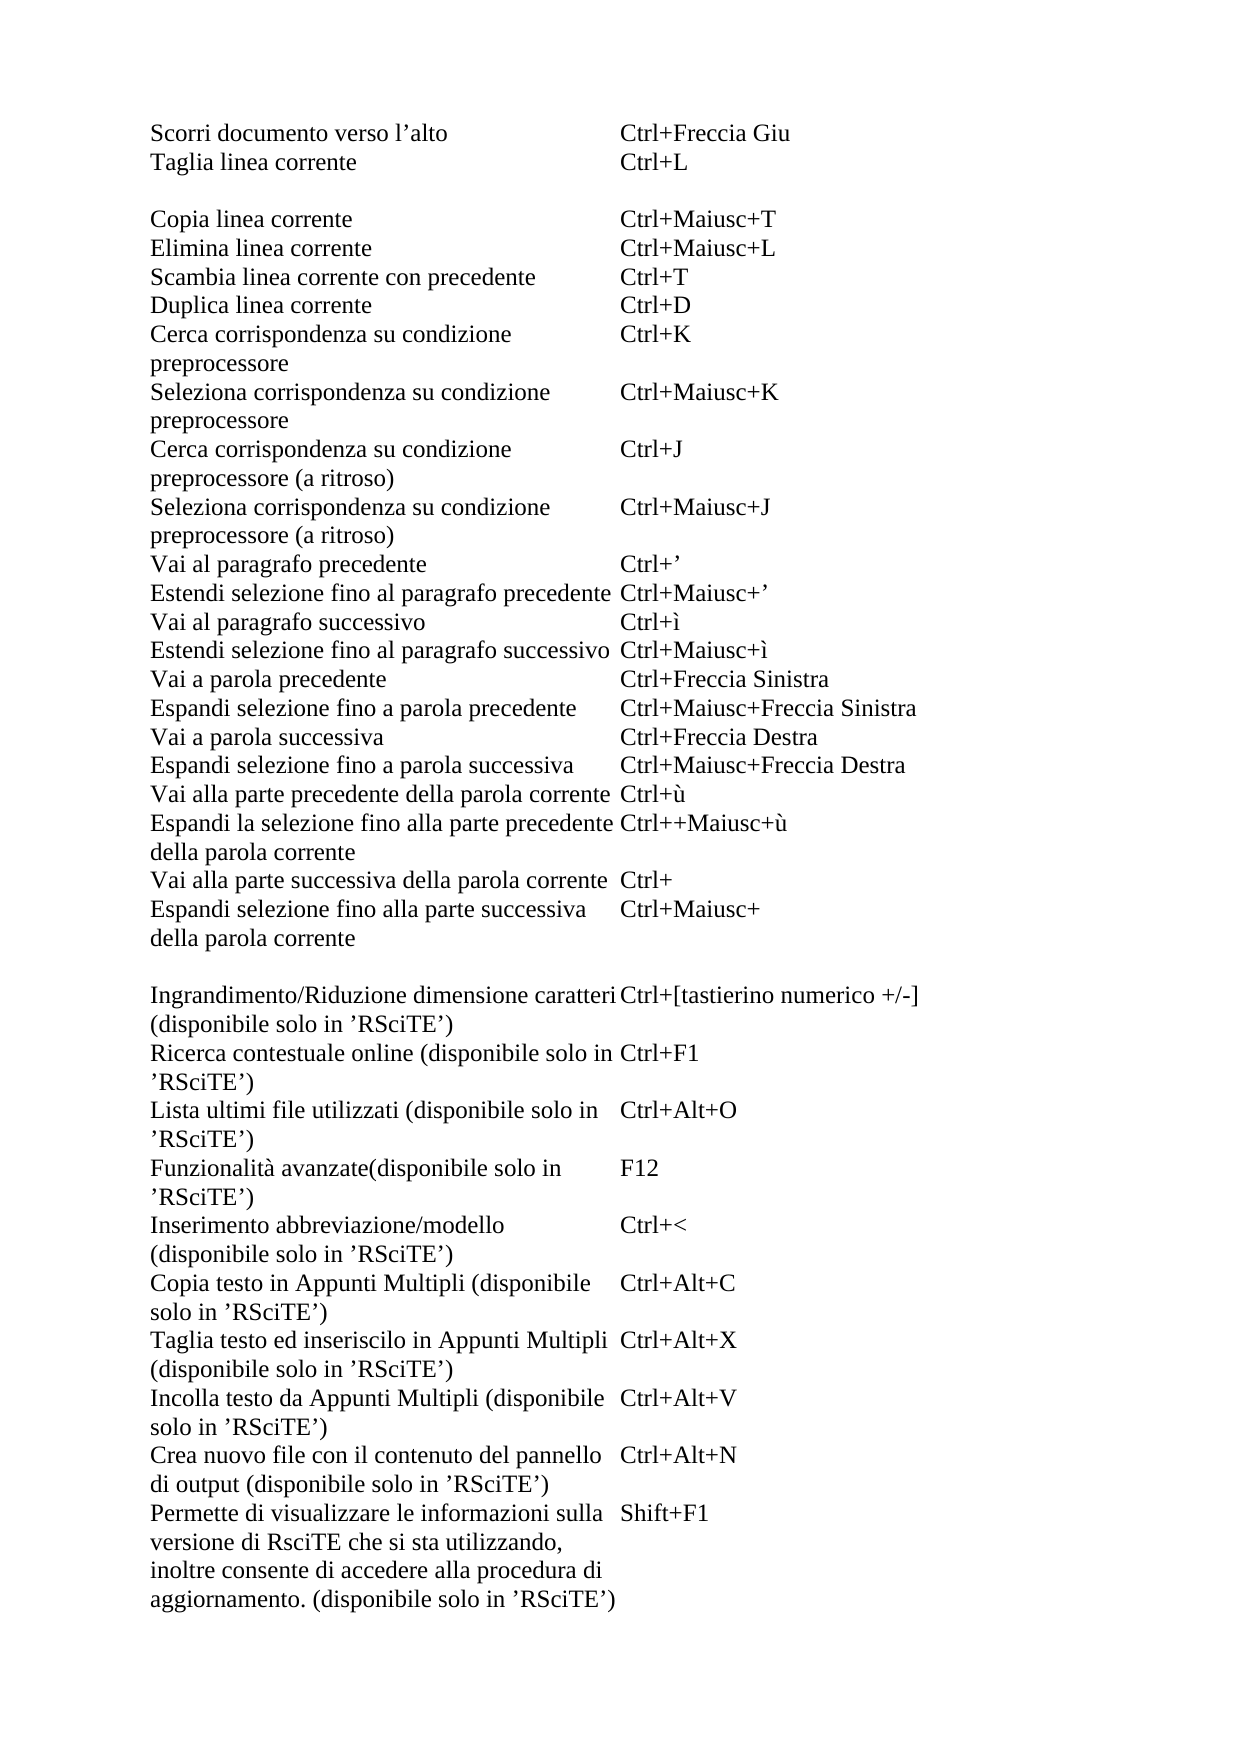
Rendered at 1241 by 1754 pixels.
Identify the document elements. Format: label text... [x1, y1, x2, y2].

table_cell Incolla testo da Appunti Multipli (disponibile solo in ’RSciTE’) [150, 1383, 620, 1441]
table_cell Espandi selezione fino a parola precedente [150, 693, 620, 722]
table_cell F12 [620, 1153, 1090, 1211]
table_cell Ctrl+ù [620, 779, 1090, 808]
table_cell Ctrl+Maiusc+ [620, 894, 1090, 952]
table_cell [620, 176, 1090, 204]
table_cell Ricerca contestuale online (disponibile solo in ’RSciTE’) [150, 1038, 620, 1096]
table_cell Ctrl+J [620, 434, 1090, 492]
table_cell Ctrl+Maiusc+ì [620, 636, 1090, 664]
table_cell Ctrl+Alt+X [620, 1326, 1090, 1383]
table_cell Funzionalità avanzate(disponibile solo in ’RSciTE’) [150, 1153, 620, 1211]
table_cell Lista ultimi file utilizzati (disponibile solo in ’RSciTE’) [150, 1096, 620, 1153]
table_cell Cerca corrispondenza su condizione preprocessore [150, 319, 620, 377]
table_cell Vai a parola successiva [150, 722, 620, 751]
table_cell Crea nuovo file con il contenuto del pannello di output (disponibile solo in ’RSciTE’) [150, 1441, 620, 1498]
table_cell Ctrl+Freccia Destra [620, 722, 1090, 751]
table_cell Vai alla parte successiva della parola corrente [150, 866, 620, 894]
table_cell Ctrl+Maiusc+’ [620, 578, 1090, 607]
table_cell Ctrl+[tastierino numerico +/-] [620, 981, 1090, 1038]
table_cell Ctrl+D [620, 291, 1090, 319]
table_cell Ctrl+ì [620, 607, 1090, 636]
table_cell Ctrl+F1 [620, 1038, 1090, 1096]
table_cell Taglia testo ed inseriscilo in Appunti Multipli (disponibile solo in ’RSciTE’) [150, 1326, 620, 1383]
table_cell Seleziona corrispondenza su condizione preprocessore (a ritroso) [150, 492, 620, 549]
table_cell Permette di visualizzare le informazioni sulla versione di RsciTE che si sta utilizzando, inoltre consente di accedere alla procedura di aggiornamento. (disponibile solo in ’RSciTE’) [150, 1498, 620, 1613]
table_cell Vai al paragrafo precedente [150, 549, 620, 578]
table_cell Ctrl+Alt+C [620, 1268, 1090, 1326]
table_cell Vai alla parte precedente della parola corrente [150, 779, 620, 808]
table_cell Ctrl++Maiusc+ù [620, 808, 1090, 866]
table_cell Shift+F1 [620, 1498, 1090, 1613]
table_cell Ctrl+Alt+N [620, 1441, 1090, 1498]
table_cell Elimina linea corrente [150, 233, 620, 262]
table_cell Ctrl+’ [620, 549, 1090, 578]
table_cell Duplica linea corrente [150, 291, 620, 319]
table_cell Vai a parola precedente [150, 664, 620, 693]
table_cell Copia testo in Appunti Multipli (disponibile solo in ’RSciTE’) [150, 1268, 620, 1326]
table_cell Estendi selezione fino al paragrafo precedente [150, 578, 620, 607]
table_cell Ctrl+T [620, 262, 1090, 291]
table_cell Ctrl+K [620, 319, 1090, 377]
table_cell [150, 176, 620, 204]
table_cell Ctrl+Maiusc+T [620, 204, 1090, 233]
table_cell Vai al paragrafo successivo [150, 607, 620, 636]
table_cell Ctrl+Maiusc+Freccia Sinistra [620, 693, 1090, 722]
table_cell Espandi la selezione fino alla parte precedente della parola corrente [150, 808, 620, 866]
table_cell Ctrl+Alt+V [620, 1383, 1090, 1441]
table_cell Copia linea corrente [150, 204, 620, 233]
table_cell Ctrl+Freccia Sinistra [620, 664, 1090, 693]
table_cell Ctrl+L [620, 147, 1090, 176]
table_cell Ctrl+Maiusc+J [620, 492, 1090, 549]
table_cell Ctrl+Alt+O [620, 1096, 1090, 1153]
table_cell [150, 952, 620, 981]
table_cell Ctrl+Freccia Giu [620, 118, 1090, 147]
table_cell Scambia linea corrente con precedente [150, 262, 620, 291]
table_cell Espandi selezione fino alla parte successiva della parola corrente [150, 894, 620, 952]
table_cell Ctrl+Maiusc+Freccia Destra [620, 751, 1090, 779]
table_cell Scorri documento verso l’alto [150, 118, 620, 147]
table_cell Ingrandimento/Riduzione dimensione caratteri (disponibile solo in ’RSciTE’) [150, 981, 620, 1038]
table_cell Ctrl+Maiusc+L [620, 233, 1090, 262]
table_cell Inserimento abbreviazione/modello (disponibile solo in ’RSciTE’) [150, 1211, 620, 1268]
table_cell Ctrl+Maiusc+K [620, 377, 1090, 434]
table_cell Ctrl+ [620, 866, 1090, 894]
table_cell Ctrl+< [620, 1211, 1090, 1268]
table_cell Cerca corrispondenza su condizione preprocessore (a ritroso) [150, 434, 620, 492]
table_cell [620, 952, 1090, 981]
table_cell Taglia linea corrente [150, 147, 620, 176]
table_cell Espandi selezione fino a parola successiva [150, 751, 620, 779]
table_cell Estendi selezione fino al paragrafo successivo [150, 636, 620, 664]
table_cell Seleziona corrispondenza su condizione preprocessore [150, 377, 620, 434]
